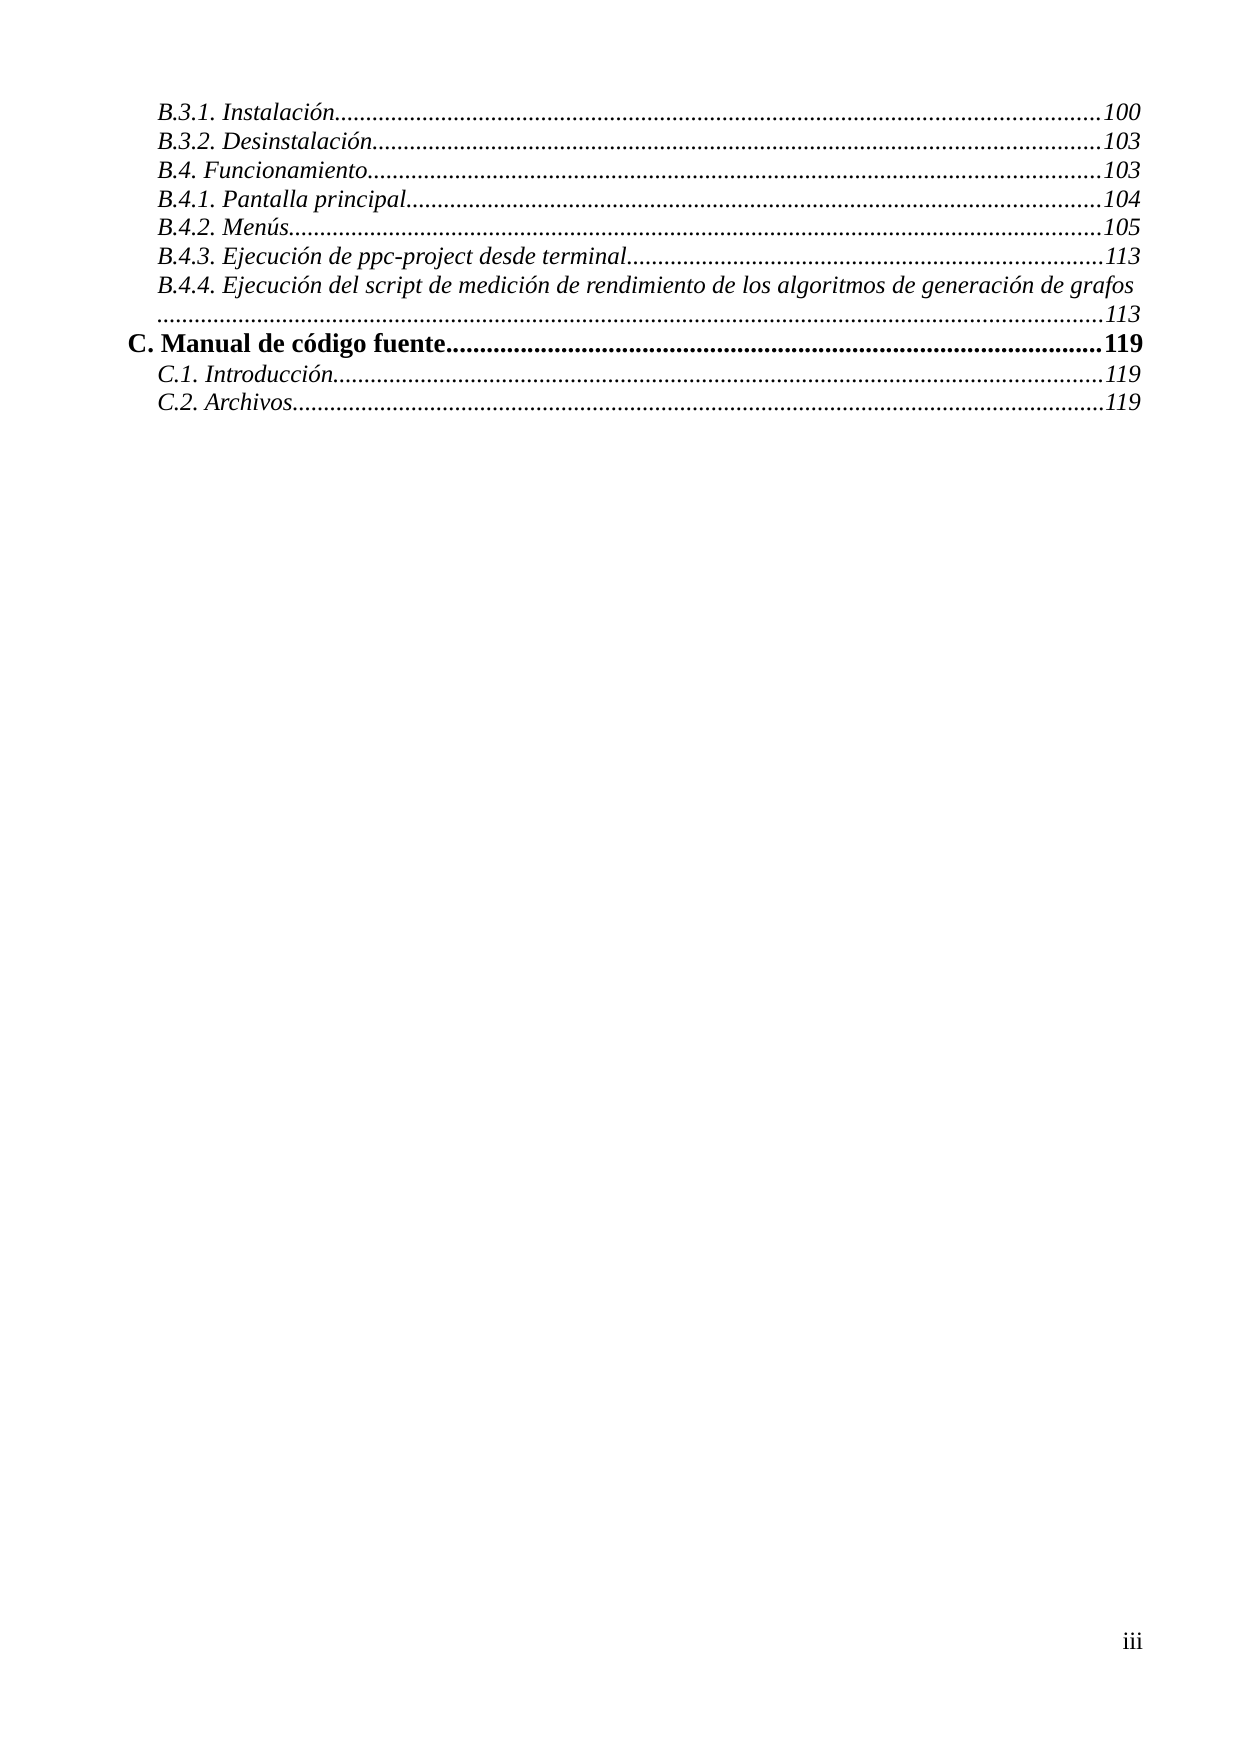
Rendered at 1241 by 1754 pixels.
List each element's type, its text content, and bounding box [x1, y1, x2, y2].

text C.2. Archivos 119 [157, 387, 1143, 416]
text B.4.3. Ejecución de ppc-project desde terminal 113 [157, 241, 1143, 270]
text B.4.4. Ejecución del script de medición de rendimiento de los algoritmos de generación de grafos 113 [157, 270, 1143, 327]
text B.4. Funcionamiento 103 [157, 155, 1143, 184]
text B.4.2. Menús 105 [157, 212, 1143, 241]
text B.3.1. Instalación 100 [157, 97, 1143, 126]
text B.4.1. Pantalla principal 104 [157, 184, 1143, 212]
text C.1. Introducción 119 [157, 359, 1143, 387]
text C. Manual de código fuente 119 [127, 327, 1143, 359]
text B.3.2. Desinstalación 103 [157, 126, 1143, 155]
